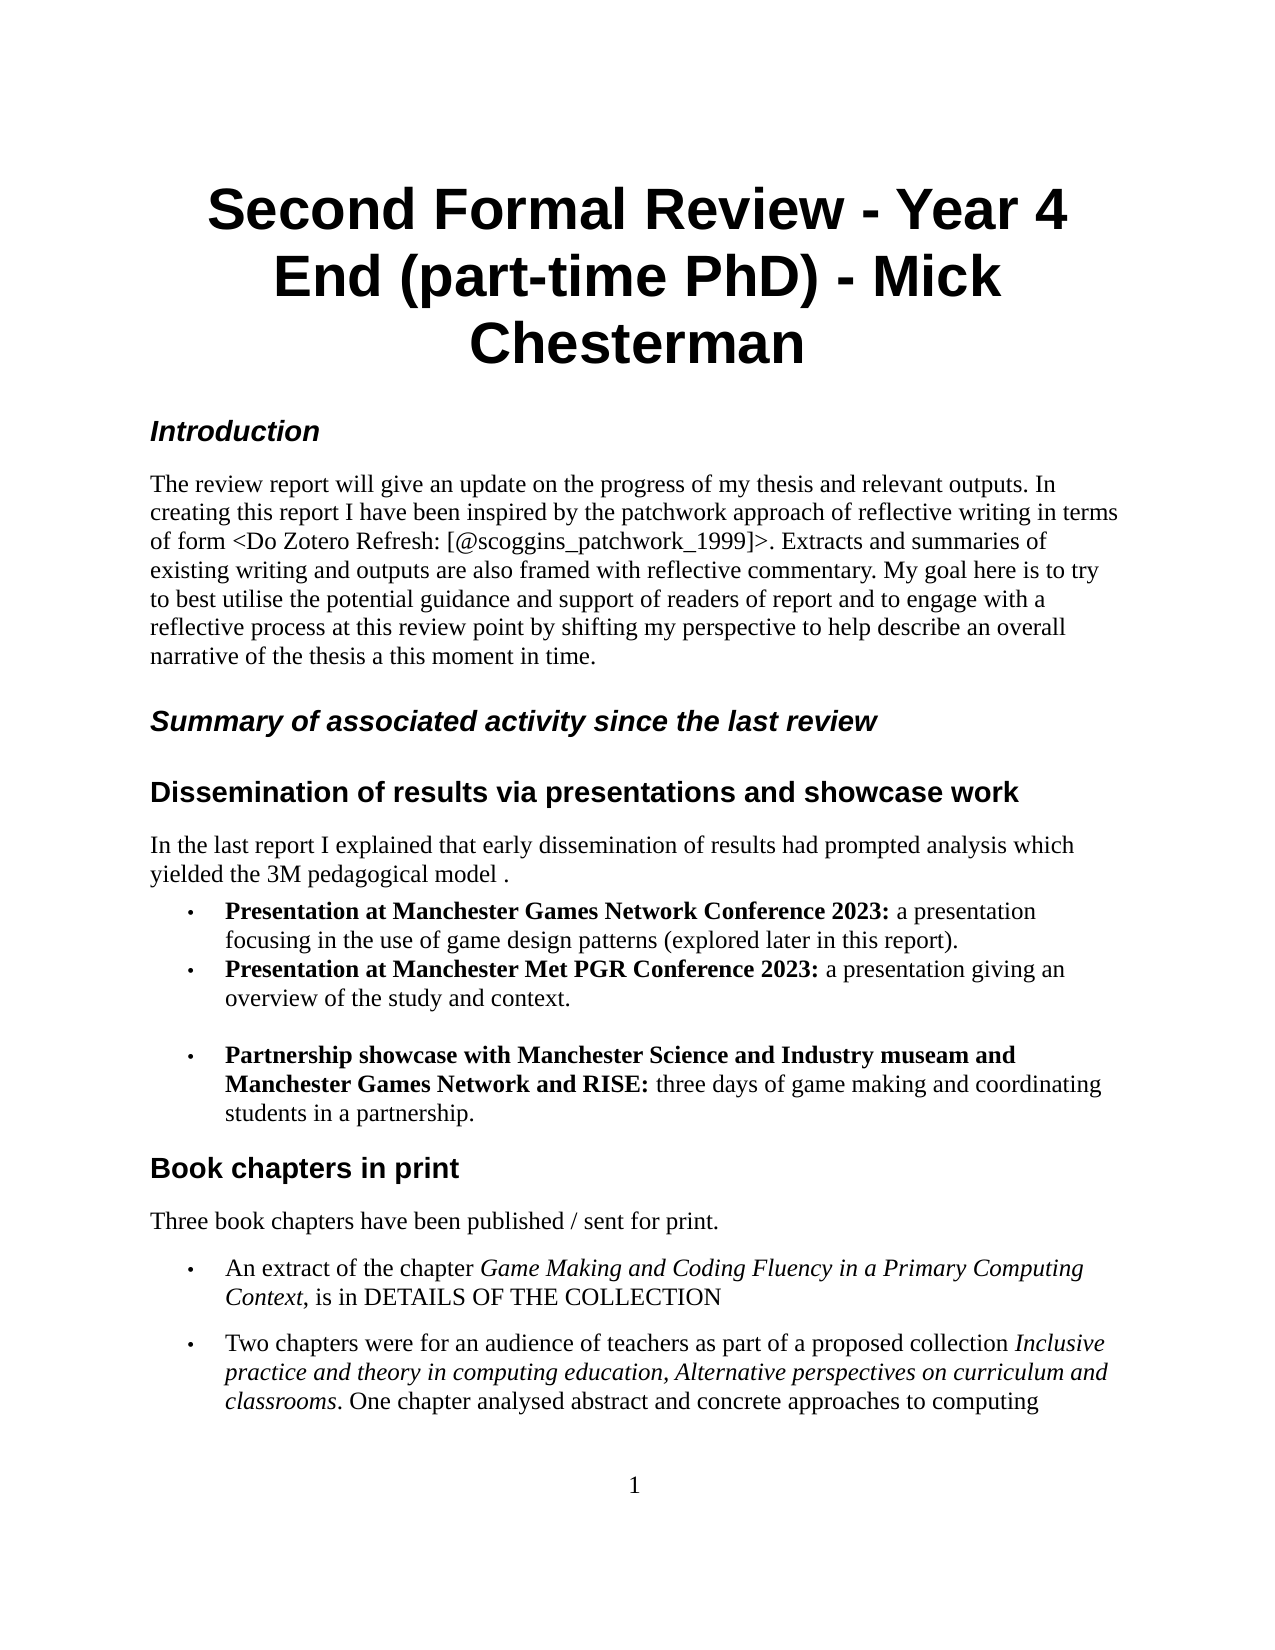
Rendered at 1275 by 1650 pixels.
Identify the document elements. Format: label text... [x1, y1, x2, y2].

list Partnership showcase with Manchester Science and Industry museam and Manchester Games Network and RISE: three days of game making and coordinating students in a partnership. [187, 1040, 1125, 1126]
list An extract of the chapter Game Making and Coding Fluency in a Primary Computing Context, is in DETAILS OF THE COLLECTION [187, 1253, 1125, 1311]
subtitle Introduction [150, 414, 1125, 447]
subtitle Book chapters in print [150, 1151, 1125, 1185]
text The review report will give an update on the progress of my thesis and relevant outputs. In creating this report I have been inspired by the patchwork approach of reflective writing in terms of form <Do Zotero Refresh: [@scoggins_patchwork_1999]>. Extracts and summaries of existing writing and outputs are also framed with reflective commentary. My goal here is to try to best utilise the potential guidance and support of readers of report and to engage with a reflective process at this review point by shifting my perspective to help describe an overall narrative of the thesis a this moment in time. [150, 469, 1125, 670]
list Presentation at Manchester Games Network Conference 2023: a presentation focusing in the use of game design patterns (explored later in this report). [187, 896, 1125, 954]
text Three book chapters have been published / sent for print. [150, 1206, 1125, 1235]
list Presentation at Manchester Met PGR Conference 2023: a presentation giving an overview of the study and context. [187, 954, 1125, 1040]
text In the last report I explained that early dissemination of results had prompted analysis which yielded the 3M pedagogical model . [150, 830, 1125, 887]
subtitle Dissemination of results via presentations and showcase work [150, 775, 1125, 808]
subtitle Summary of associated activity since the last review [150, 704, 1125, 737]
list Two chapters were for an audience of teachers as part of a proposed collection Inclusive practice and theory in computing education, Alternative perspectives on curriculum and classrooms. One chapter analysed abstract and concrete approaches to computing [187, 1328, 1125, 1415]
title Second Formal Review - Year 4 End (part-time PhD) - Mick Chesterman [150, 175, 1125, 376]
